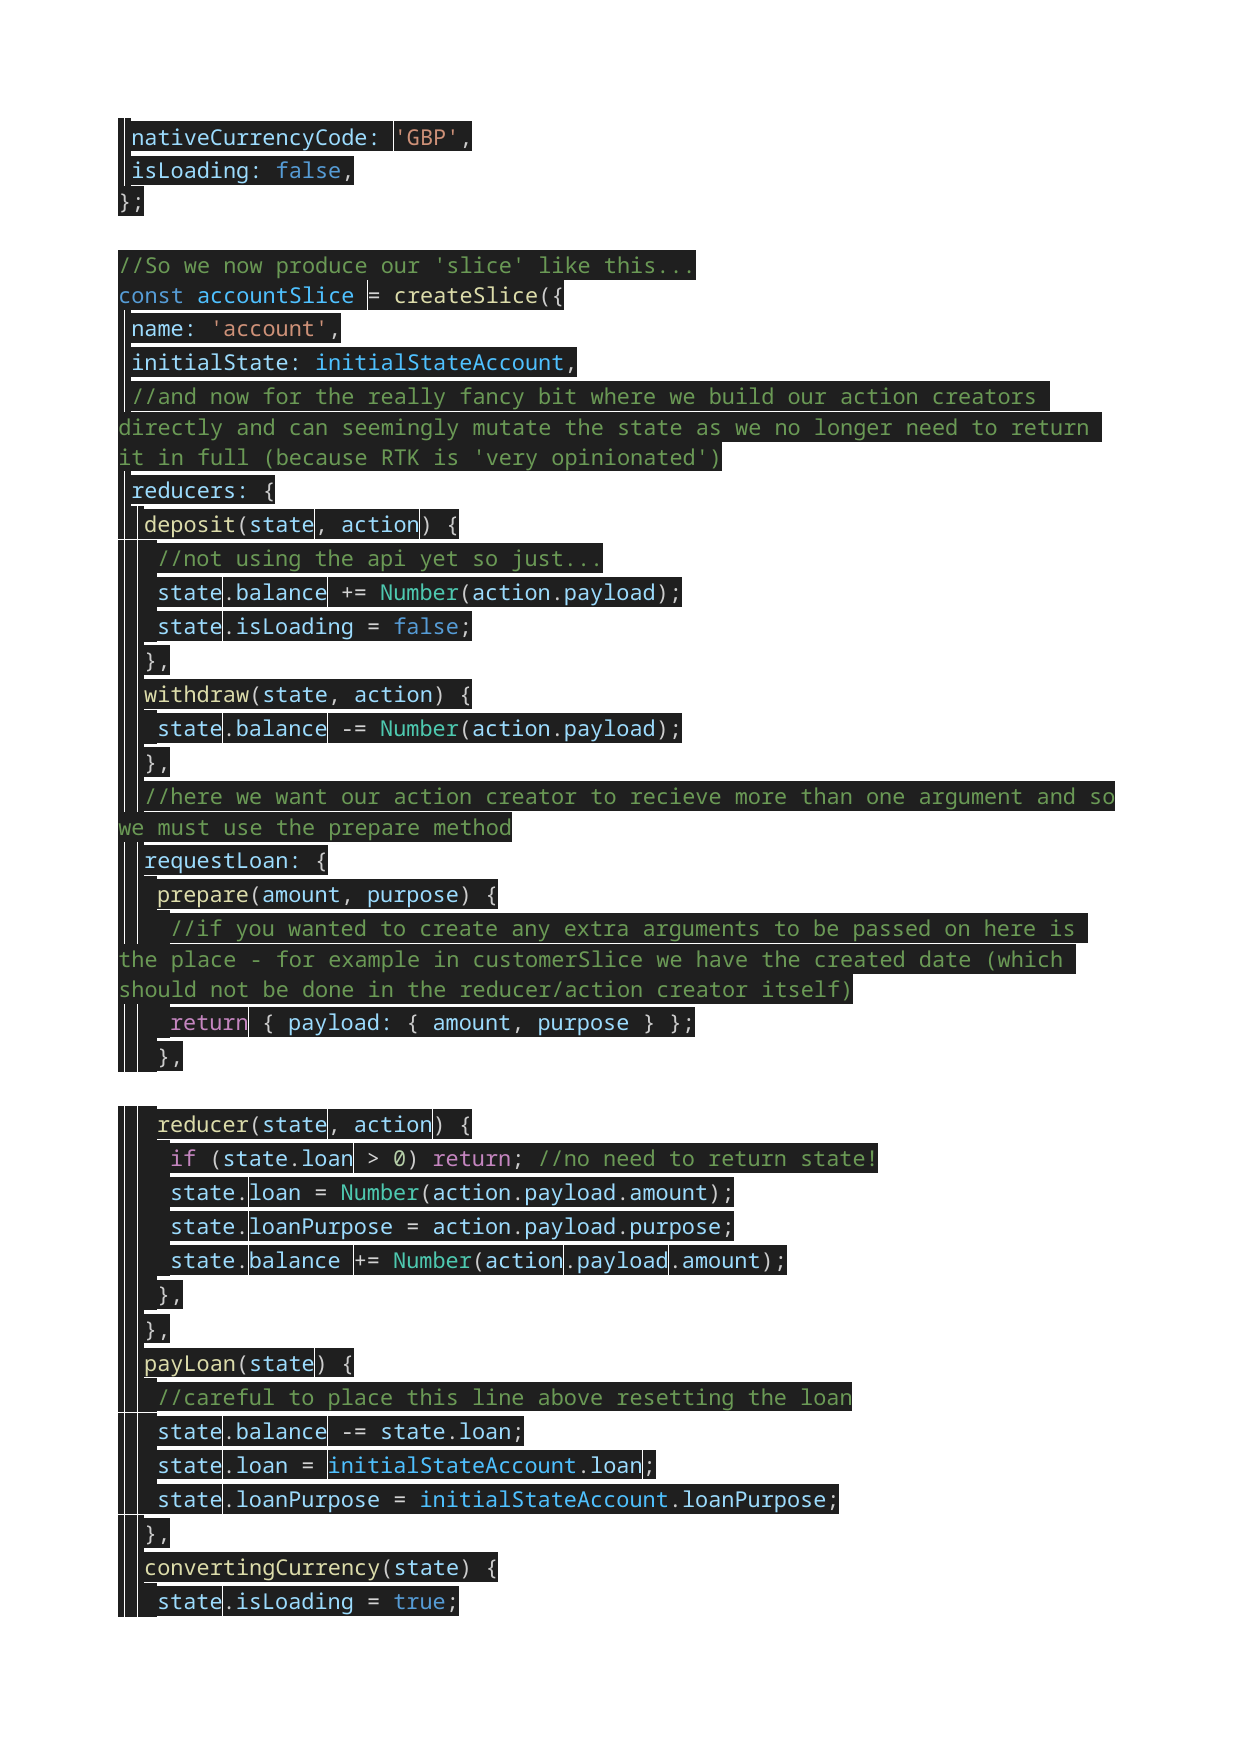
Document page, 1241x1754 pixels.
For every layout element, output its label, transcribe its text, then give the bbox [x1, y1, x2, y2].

text }, [118, 642, 1122, 676]
text if (state.loan > 0) return; //no need to return state! [118, 1140, 1122, 1174]
text state.loan = initialStateAccount.loan; [118, 1446, 1122, 1481]
text state.balance += Number(action.payload.amount); [118, 1242, 1122, 1276]
text reducers: { [118, 471, 1122, 506]
text //careful to place this line above resetting the loan [118, 1378, 1122, 1412]
text state.isLoading = true; [118, 1583, 1122, 1617]
text nativeCurrencyCode: 'GBP', [118, 118, 1122, 152]
text requestLoan: { [118, 842, 1122, 876]
text state.loanPurpose = initialStateAccount.loanPurpose; [118, 1481, 1122, 1514]
text state.loanPurpose = action.payload.purpose; [118, 1208, 1122, 1242]
text prepare(amount, purpose) { [118, 876, 1122, 910]
text }, [118, 1276, 1122, 1310]
text }; [118, 186, 1122, 216]
text //and now for the really fancy bit where we build our action creators directly and can seemingly mutate the state as we no longer need to return it in full (because RTK is 'very opinionated') [118, 378, 1122, 471]
text return { payload: { amount, purpose } }; [118, 1004, 1122, 1038]
text isLoading: false, [118, 152, 1122, 186]
text state.balance += Number(action.payload); [118, 574, 1122, 608]
text //not using the api yet so just... [118, 539, 1122, 574]
text convertingCurrency(state) { [118, 1549, 1122, 1583]
text //here we want our action creator to recieve more than one argument and so we must use the prepare method [118, 778, 1122, 842]
text }, [118, 1310, 1122, 1344]
text //So we now produce our 'slice' like this... [118, 250, 1122, 280]
text //if you wanted to create any extra arguments to be passed on here is the place - for example in customerSlice we have the created date (which should not be done in the reducer/action creator itself) [118, 910, 1122, 1004]
text state.loan = Number(action.payload.amount); [118, 1174, 1122, 1208]
text state.isLoading = false; [118, 608, 1122, 642]
text const accountSlice = createSlice({ [118, 280, 1122, 310]
text name: 'account', [118, 310, 1122, 344]
text }, [118, 1038, 1122, 1072]
text reducer(state, action) { [118, 1106, 1122, 1140]
text withdraw(state, action) { [118, 676, 1122, 710]
text state.balance -= Number(action.payload); [118, 710, 1122, 744]
text payLoan(state) { [118, 1344, 1122, 1378]
text deposit(state, action) { [118, 506, 1122, 539]
text }, [118, 744, 1122, 778]
text state.balance -= state.loan; [118, 1412, 1122, 1446]
text initialState: initialStateAccount, [118, 344, 1122, 378]
text }, [118, 1514, 1122, 1549]
